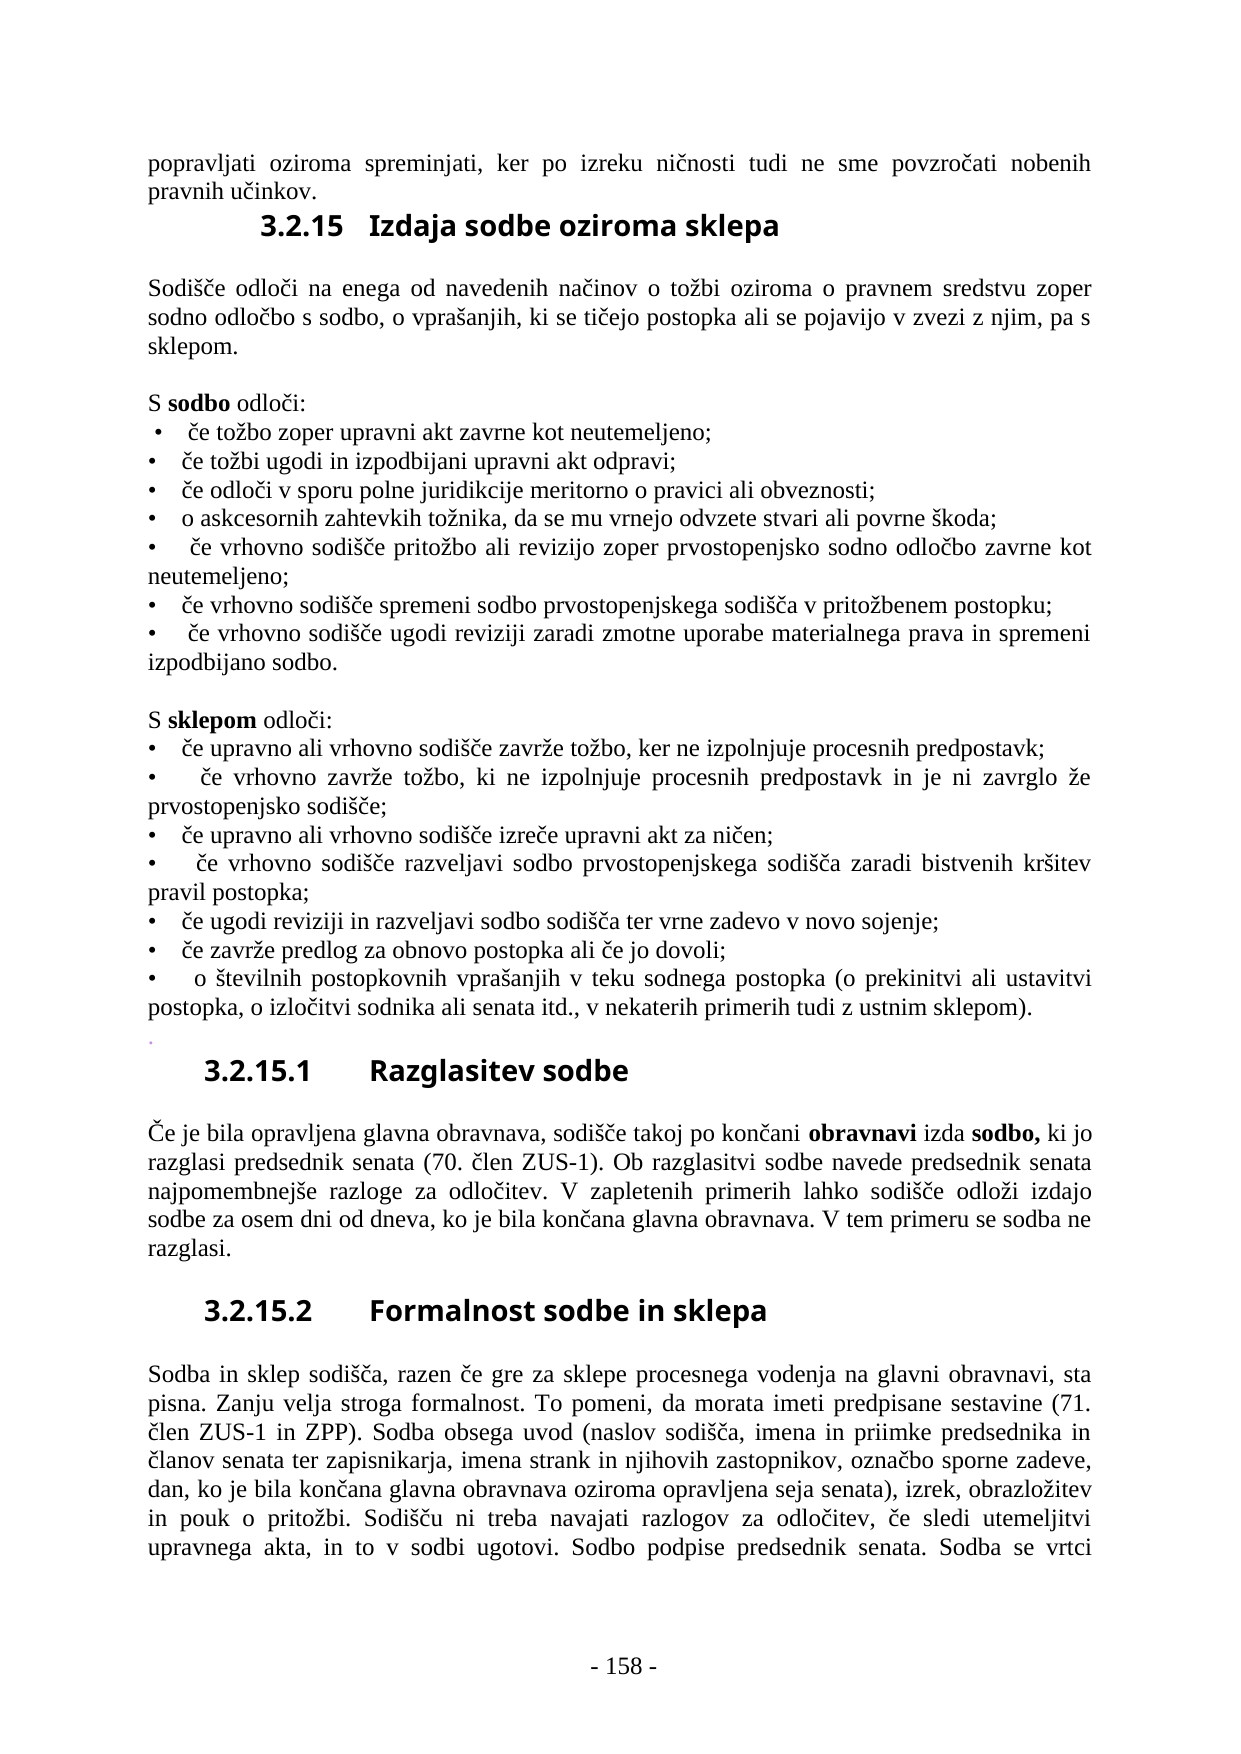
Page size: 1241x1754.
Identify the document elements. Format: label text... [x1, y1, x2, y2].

text • če vrhovno sodišče razveljavi sodbo prvostopenjskega sodišča zaradi bistvenih kršitev pravil postopka; [148, 848, 1093, 906]
text • če vrhovno sodišče ugodi reviziji zaradi zmotne uporabe materialnega prava in spremeni izpodbijano sodbo. [148, 618, 1093, 676]
text • če vrhovno sodišče pritožbo ali revizijo zoper prvostopenjsko sodno odločbo zavrne kot neutemeljeno; [148, 532, 1093, 590]
text • če vrhovno sodišče spremeni sodbo prvostopenjskega sodišča v pritožbenem postopku; [148, 590, 1093, 618]
subtitle Razglasitev sodbe [204, 1050, 1093, 1089]
text • če tožbo zoper upravni akt zavrne kot neutemeljeno; [148, 417, 1093, 446]
text . [148, 1021, 1093, 1050]
text Sodišče odloči na enega od navedenih načinov o tožbi oziroma o pravnem sredstvu zoper sodno odločbo s sodbo, o vprašanjih, ki se tičejo postopka ali se pojavijo v zvezi z njim, pa s sklepom. [148, 273, 1093, 360]
subtitle Formalnost sodbe in sklepa [204, 1291, 1093, 1330]
text Sodba in sklep sodišča, razen če gre za sklepe procesnega vodenja na glavni obravnavi, sta pisna. Zanju velja stroga formalnost. To pomeni, da morata imeti predpisane sestavine (71. člen ZUS-1 in ZPP). Sodba obsega uvod (naslov sodišča, imena in priimke predsednika in članov senata ter zapisnikarja, imena strank in njihovih zastopnikov, označbo sporne zadeve, dan, ko je bila končana glavna obravnava oziroma opravljena seja senata), izrek, obrazložitev in pouk o pritožbi. Sodišču ni treba navajati razlogov za odločitev, če sledi utemeljitvi upravnega akta, in to v sodbi ugotovi. Sodbo podpise predsednik senata. Sodba se vrtci [148, 1359, 1093, 1560]
text • če tožbi ugodi in izpodbijani upravni akt odpravi; [148, 446, 1093, 475]
subtitle Izdaja sodbe oziroma sklepa [260, 205, 1093, 245]
text • če ugodi reviziji in razveljavi sodbo sodišča ter vrne zadevo v novo sojenje; [148, 906, 1093, 935]
text • če vrhovno zavrže tožbo, ki ne izpolnjuje procesnih predpostavk in je ni zavrglo že prvostopenjsko sodišče; [148, 762, 1093, 820]
text • če zavrže predlog za obnovo postopka ali če jo dovoli; [148, 935, 1093, 963]
text popravljati oziroma spreminjati, ker po izreku ničnosti tudi ne sme povzročati nobenih pravnih učinkov. [148, 148, 1093, 205]
text • o številnih postopkovnih vprašanjih v teku sodnega postopka (o prekinitvi ali ustavitvi postopka, o izločitvi sodnika ali senata itd., v nekaterih primerih tudi z ustnim sklepom). [148, 963, 1093, 1021]
text S sodbo odloči: [148, 388, 1093, 417]
text Če je bila opravljena glavna obravnava, sodišče takoj po končani obravnavi izda sodbo, ki jo razglasi predsednik senata (70. člen ZUS-1). Ob razglasitvi sodbe navede predsednik senata najpomembnejše razloge za odločitev. V zapletenih primerih lahko sodišče odloži izdajo sodbe za osem dni od dneva, ko je bila končana glavna obravnava. V tem primeru se sodba ne razglasi. [148, 1118, 1093, 1262]
text S sklepom odloči: [148, 705, 1093, 733]
text • če odloči v sporu polne juridikcije meritorno o pravici ali obveznosti; [148, 475, 1093, 503]
text • o askcesornih zahtevkih tožnika, da se mu vrnejo odvzete stvari ali povrne škoda; [148, 503, 1093, 532]
text • če upravno ali vrhovno sodišče izreče upravni akt za ničen; [148, 820, 1093, 848]
text • če upravno ali vrhovno sodišče zavrže tožbo, ker ne izpolnjuje procesnih predpostavk; [148, 733, 1093, 762]
